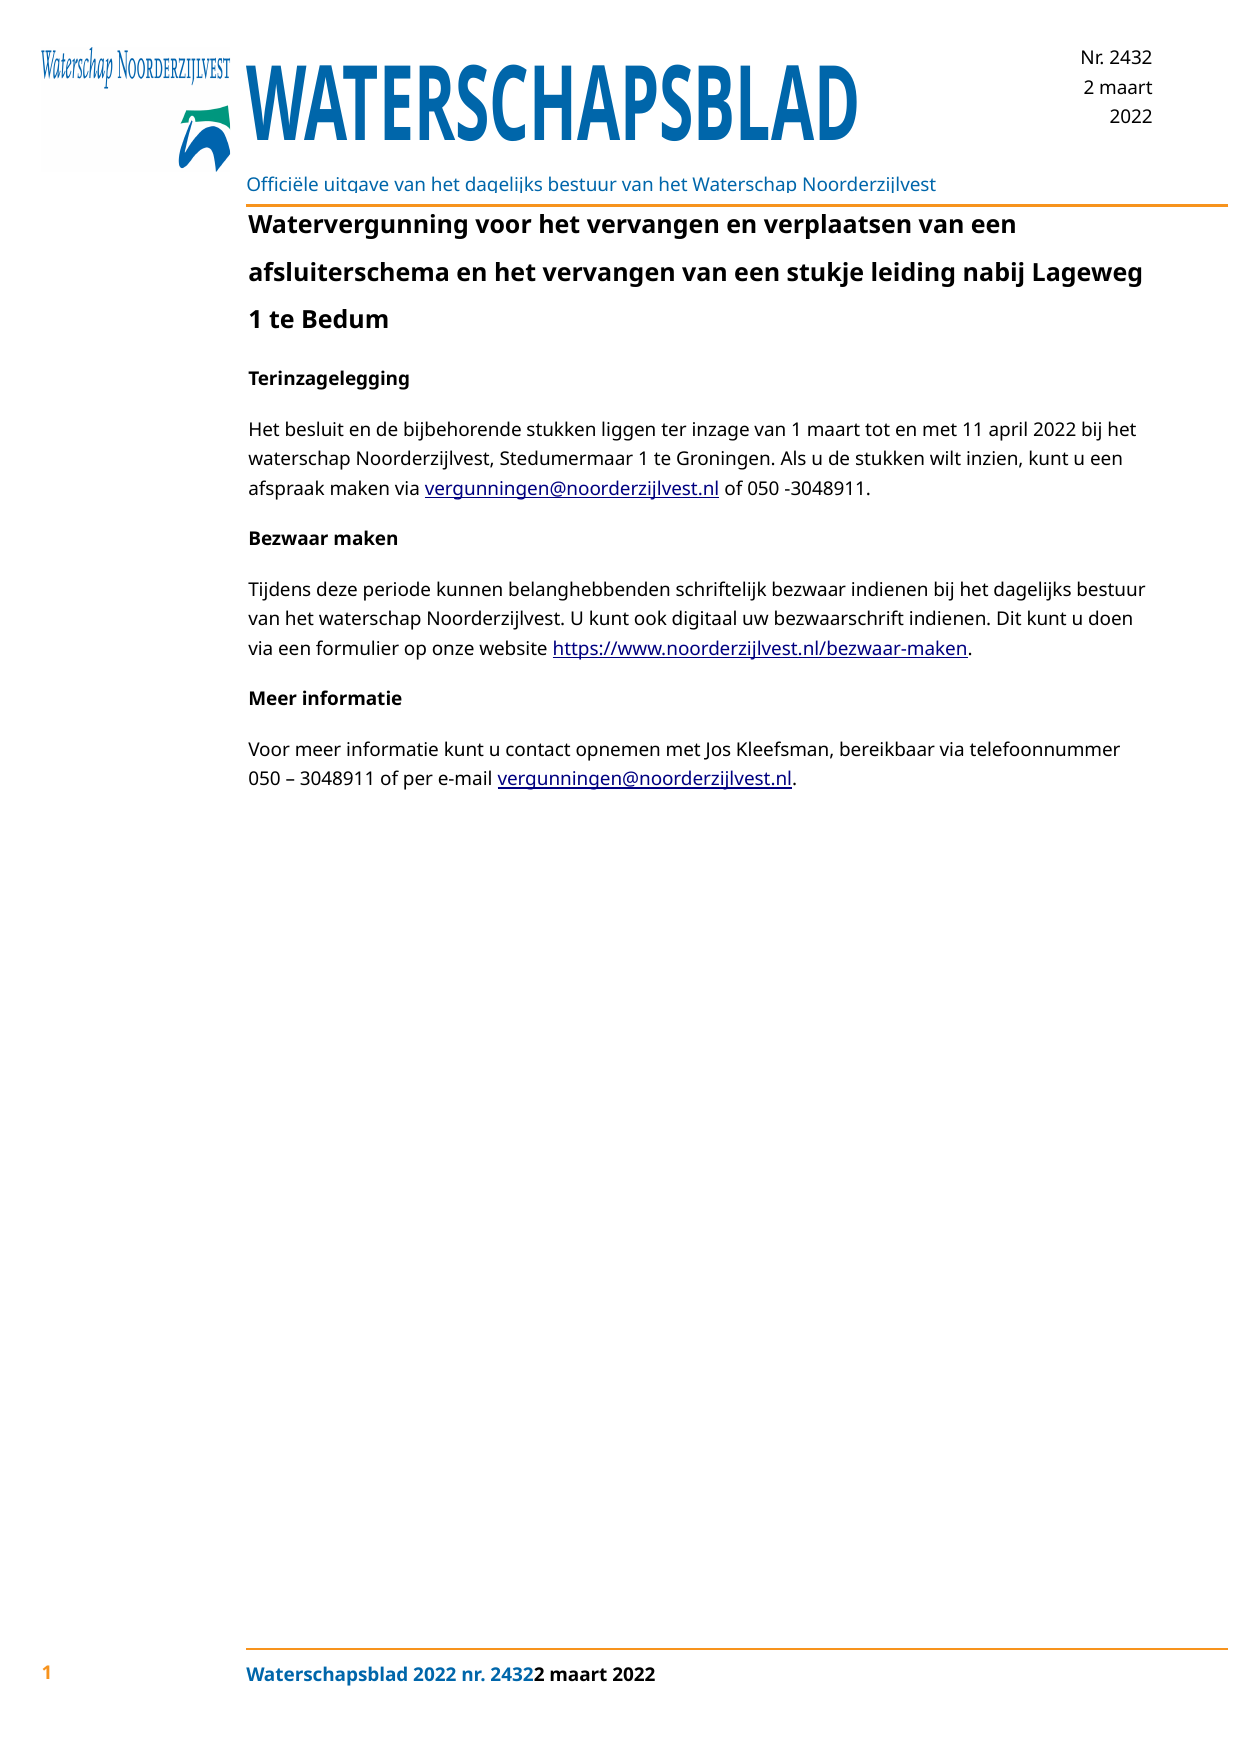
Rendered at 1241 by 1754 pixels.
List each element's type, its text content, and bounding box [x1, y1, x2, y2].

text Het besluit en de bijbehorende stukken liggen ter inzage van 1 maart tot en met 11 april 2022 bij het waterschap Noorderzijlvest, Stedumermaar 1 te Groningen. Als u de stukken wilt inzien, kunt u een afspraak maken via vergunningen@noorderzijlvest.nl of 050 -3048911. [248, 416, 1152, 501]
text Bezwaar maken [248, 526, 1152, 551]
text Tijdens deze periode kunnen belanghebbenden schriftelijk bezwaar indienen bij het dagelijks bestuur van het waterschap Noorderzijlvest. U kunt ook digitaal uw bezwaarschrift indienen. Dit kunt u doen via een formulier op onze website https://www.noorderzijlvest.nl/bezwaar-maken. [248, 576, 1152, 661]
picture [41, 47, 231, 172]
text Watervergunning voor het vervangen en verplaatsen van een afsluiterschema en het vervangen van een stukje leiding nabij Lageweg 1 te Bedum [248, 207, 1152, 336]
text Voor meer informatie kunt u contact opnemen met Jos Kleefsman, bereikbaar via telefoonnummer 050 – 3048911 of per e-mail vergunningen@noorderzijlvest.nl. [248, 736, 1152, 791]
text Terinzagelegging [248, 366, 1152, 391]
text Meer informatie [248, 686, 1152, 711]
